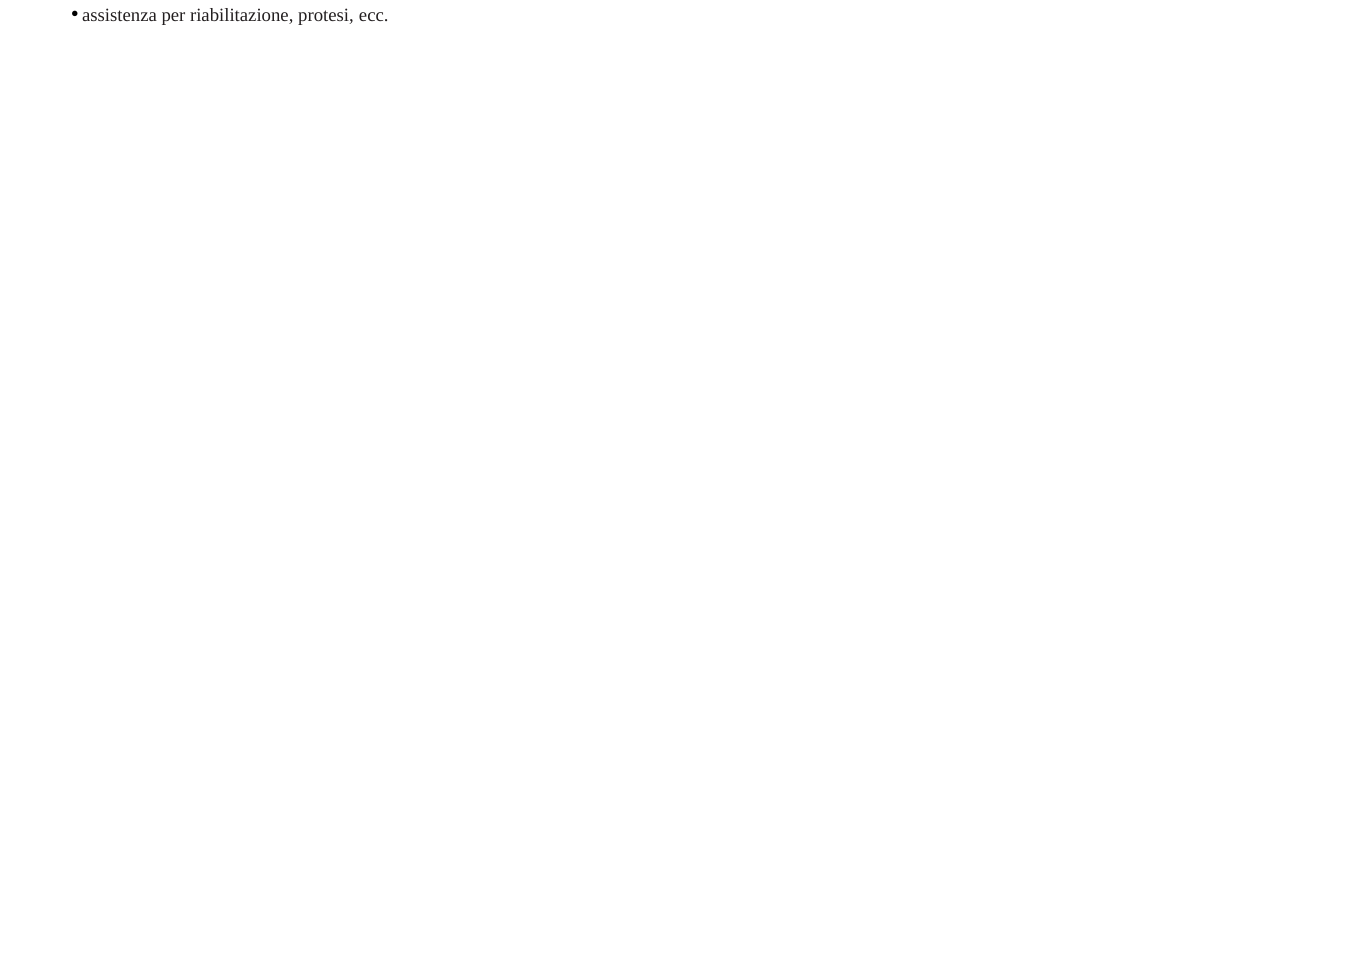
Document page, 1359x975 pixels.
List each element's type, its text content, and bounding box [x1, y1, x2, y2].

list assistenza per riabilitazione, protesi, ecc. [71, 0, 648, 26]
